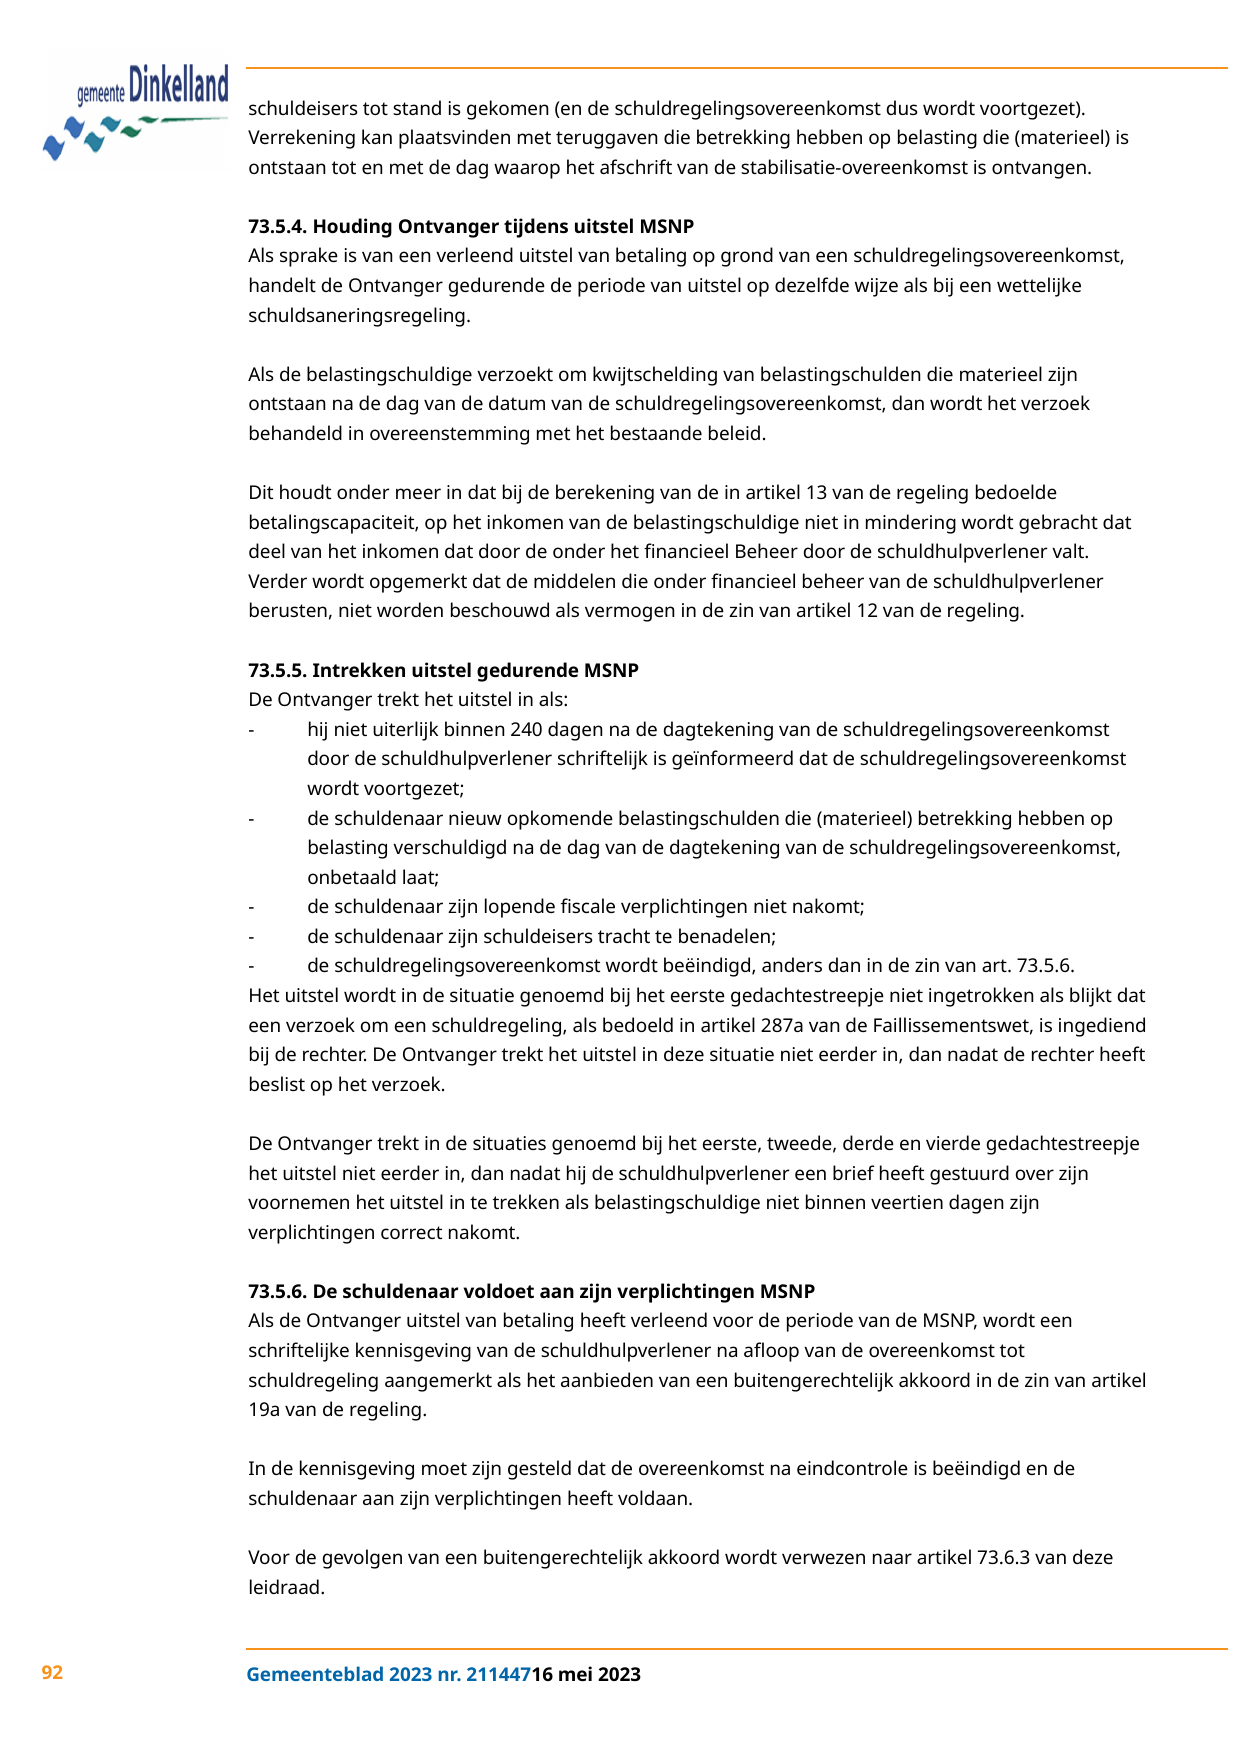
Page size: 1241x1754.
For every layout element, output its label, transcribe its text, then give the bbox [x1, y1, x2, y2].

text 73.5.5. Intrekken uitstel gedurende MSNP [248, 657, 1152, 683]
text In de kennisgeving moet zijn gesteld dat de overeenkomst na eindcontrole is beëindigd en de schuldenaar aan zijn verplichtingen heeft voldaan. [248, 1456, 1152, 1511]
text 73.5.4. Houding Ontvanger tijdens uitstel MSNP [248, 213, 1152, 239]
text Dit houdt onder meer in dat bij de berekening van de in artikel 13 van de regeling bedoelde betalingscapaciteit, op het inkomen van de belastingschuldige niet in mindering wordt gebracht dat deel van het inkomen dat door de onder het financieel Beheer door de schuldhulpverlener valt. Verder wordt opgemerkt dat de middelen die onder financieel beheer van de schuldhulpverlener berusten, niet worden beschouwd als vermogen in de zin van artikel 12 van de regeling. [248, 479, 1152, 623]
picture [41, 47, 231, 172]
list de schuldenaar zijn lopende fiscale verplichtingen niet nakomt; [248, 893, 1152, 919]
text De Ontvanger trekt het uitstel in als: [248, 686, 1152, 712]
text De Ontvanger trekt in de situaties genoemd bij het eerste, tweede, derde en vierde gedachtestreepje het uitstel niet eerder in, dan nadat hij de schuldhulpverlener een brief heeft gestuurd over zijn voornemen het uitstel in te trekken als belastingschuldige niet binnen veertien dagen zijn verplichtingen correct nakomt. [248, 1130, 1152, 1245]
list hij niet uiterlijk binnen 240 dagen na de dagtekening van de schuldregelingsovereenkomst door de schuldhulpverlener schriftelijk is geïnformeerd dat de schuldregelingsovereenkomst wordt voortgezet; [248, 716, 1152, 801]
text Als sprake is van een verleend uitstel van betaling op grond van een schuldregelingsovereenkomst, handelt de Ontvanger gedurende de periode van uitstel op dezelfde wijze als bij een wettelijke schuldsaneringsregeling. [248, 243, 1152, 328]
text Als de belastingschuldige verzoekt om kwijtschelding van belastingschulden die materieel zijn ontstaan na de dag van de datum van de schuldregelingsovereenkomst, dan wordt het verzoek behandeld in overeenstemming met het bestaande beleid. [248, 361, 1152, 446]
text Voor de gevolgen van een buitengerechtelijk akkoord wordt verwezen naar artikel 73.6.3 van deze leidraad. [248, 1544, 1152, 1600]
text Het uitstel wordt in de situatie genoemd bij het eerste gedachtestreepje niet ingetrokken als blijkt dat een verzoek om een schuldregeling, als bedoeld in artikel 287a van de Faillissementswet, is ingediend bij de rechter. De Ontvanger trekt het uitstel in deze situatie niet eerder in, dan nadat de rechter heeft beslist op het verzoek. [248, 982, 1152, 1097]
list de schuldregelingsovereenkomst wordt beëindigd, anders dan in de zin van art. 73.5.6. [248, 953, 1152, 978]
text Als de Ontvanger uitstel van betaling heeft verleend voor de periode van de MSNP, wordt een schriftelijke kennisgeving van de schuldhulpverlener na afloop van de overeenkomst tot schuldregeling aangemerkt als het aanbieden van een buitengerechtelijk akkoord in de zin van artikel 19a van de regeling. [248, 1308, 1152, 1422]
list de schuldenaar zijn schuldeisers tracht te benadelen; [248, 923, 1152, 949]
text 73.5.6. De schuldenaar voldoet aan zijn verplichtingen MSNP [248, 1278, 1152, 1304]
list de schuldenaar nieuw opkomende belastingschulden die (materieel) betrekking hebben op belasting verschuldigd na de dag van de dagtekening van de schuldregelingsovereenkomst, onbetaald laat; [248, 805, 1152, 890]
text schuldeisers tot stand is gekomen (en de schuldregelingsovereenkomst dus wordt voortgezet). Verrekening kan plaatsvinden met teruggaven die betrekking hebben op belasting die (materieel) is ontstaan tot en met de dag waarop het afschrift van de stabilisatie-overeenkomst is ontvangen. [248, 95, 1152, 180]
